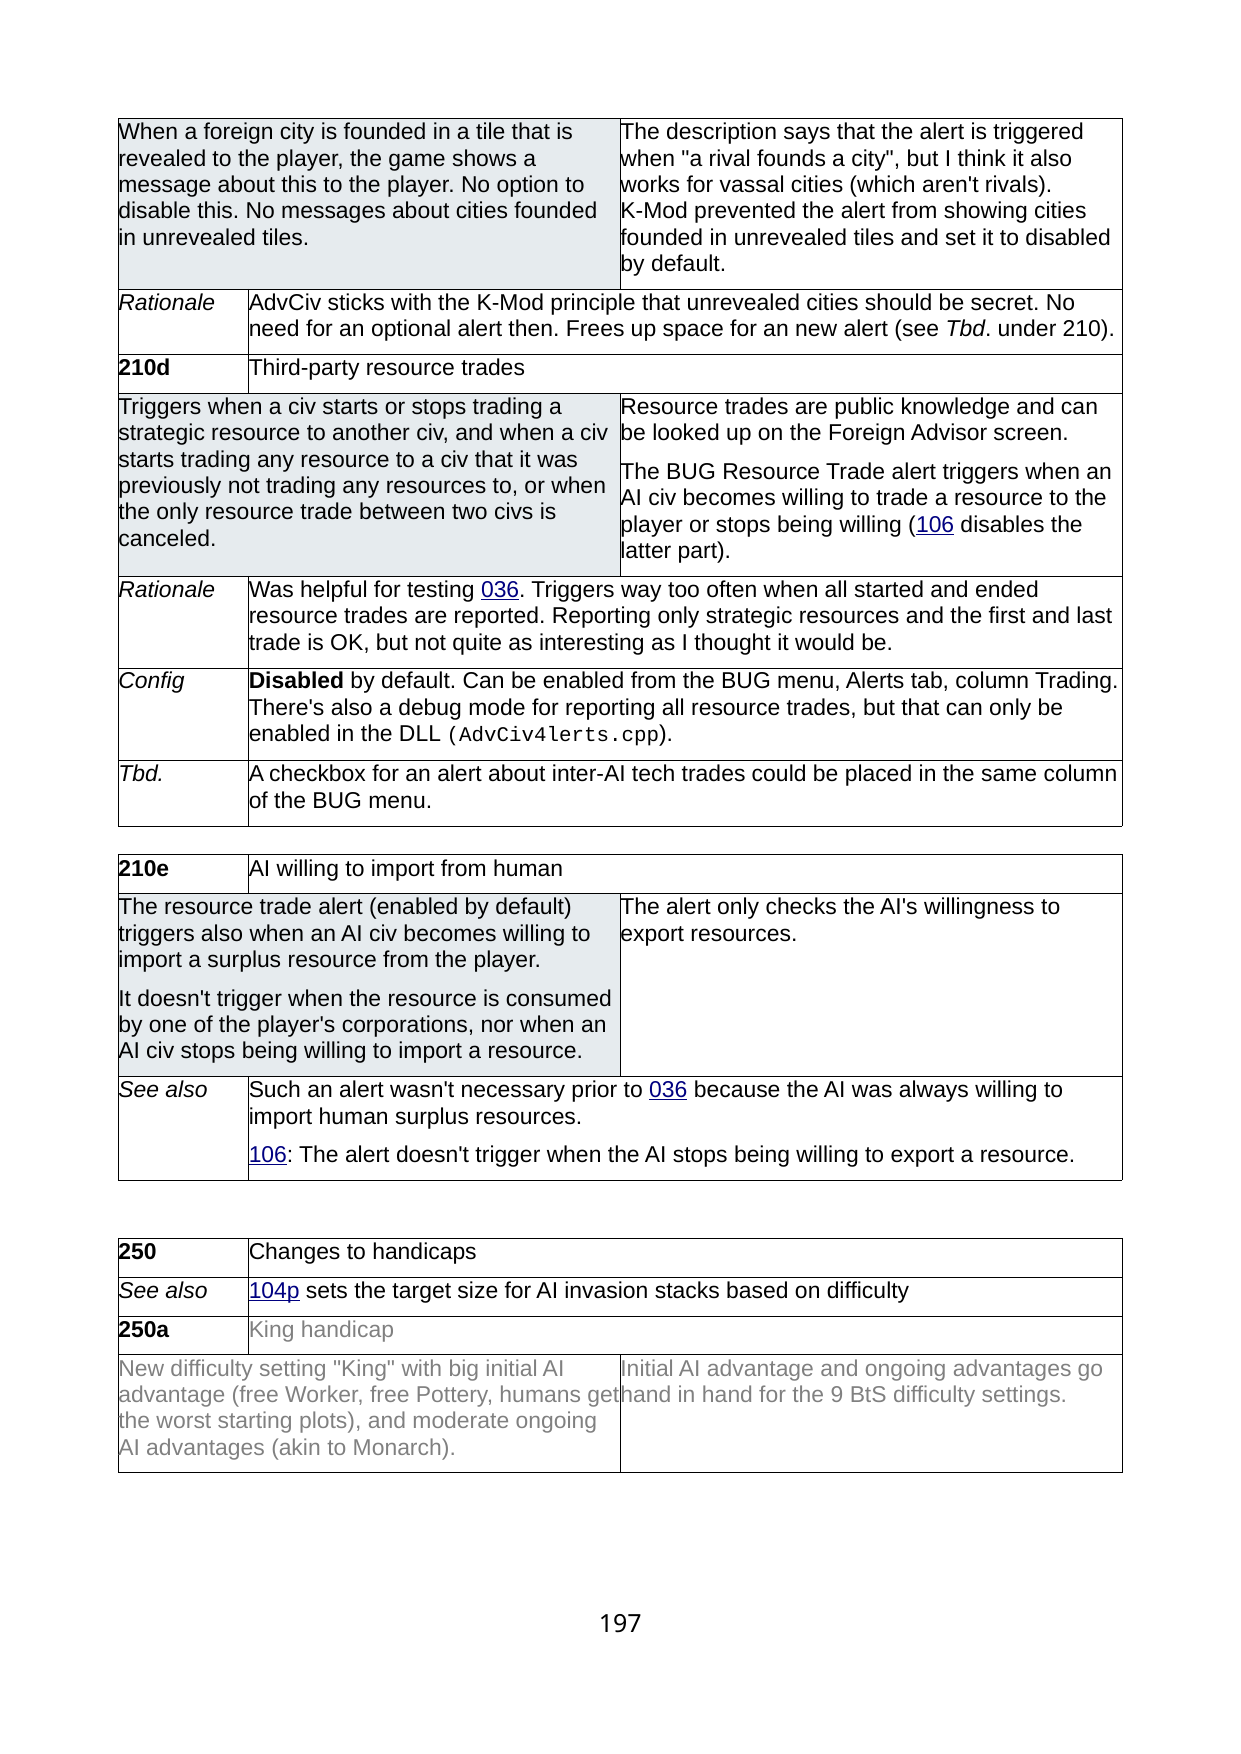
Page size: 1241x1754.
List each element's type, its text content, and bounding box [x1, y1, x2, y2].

table_cell When a foreign city is founded in a tile that is revealed to the player, the game shows a message about this to the player. No option to disable this. No messages about cities founded in unrevealed tiles. [119, 119, 620, 289]
table_cell Triggers when a civ starts or stops trading a strategic resource to another civ, and when a civ starts trading any resource to a civ that it was previously not trading any resources to, or when the only resource trade between two civs is canceled. [119, 394, 620, 576]
table_cell The resource trade alert (enabled by default) triggers also when an AI civ becomes willing to import a surplus resource from the player. It doesn't trigger when the resource is consumed by one of the player's corporations, nor when an AI civ stops being willing to import a resource. [119, 894, 620, 1076]
table_header 250 [119, 1239, 248, 1277]
table_cell The description says that the alert is triggered when "a rival founds a city", but I think it also works for vassal cities (which aren't rivals). K-Mod prevented the alert from showing cities founded in unrevealed tiles and set it to disabled by default. [621, 119, 1122, 289]
table_cell Rationale [119, 290, 248, 354]
table_cell 104p sets the target size for AI invasion stacks based on difficulty [249, 1278, 1122, 1316]
table_cell Config [119, 669, 248, 760]
table_cell Initial AI advantage and ongoing advantages go hand in hand for the 9 BtS difficulty settings. [621, 1355, 1122, 1472]
table_cell Such an alert wasn't necessary prior to 036 because the AI was always willing to import human surplus resources. 106: The alert doesn't trigger when the AI stops being willing to export a resource. [249, 1077, 1122, 1180]
table_cell 210d [119, 355, 248, 393]
table_cell The alert only checks the AI's willingness to export resources. [621, 894, 1122, 1076]
table_header Changes to handicaps [249, 1239, 1122, 1277]
table_cell 250a [119, 1317, 248, 1354]
table_cell Disabled by default. Can be enabled from the BUG menu, Alerts tab, column Trading. There's also a debug mode for reporting all resource trades, but that can only be enabled in the DLL (AdvCiv4lerts.cpp). [249, 669, 1122, 760]
table_cell Third-party resource trades [249, 355, 1122, 393]
table_cell New difficulty setting "King" with big initial AI advantage (free Worker, free Pottery, humans get the worst starting plots), and moderate ongoing AI advantages (akin to Monarch). [119, 1355, 620, 1472]
table_cell See also [119, 1278, 248, 1316]
table_cell A checkbox for an alert about inter-AI tech trades could be placed in the same column of the BUG menu. [249, 761, 1122, 826]
table_cell Tbd. [119, 761, 248, 826]
table_cell Rationale [119, 577, 248, 667]
table_header 210e [119, 855, 248, 893]
table_header AI willing to import from human [249, 855, 1122, 893]
table_cell King handicap [249, 1317, 1122, 1354]
table_cell Was helpful for testing 036. Triggers way too often when all started and ended resource trades are reported. Reporting only strategic resources and the first and last trade is OK, but not quite as interesting as I thought it would be. [249, 577, 1122, 667]
table_cell Resource trades are public knowledge and can be looked up on the Foreign Advisor screen. The BUG Resource Trade alert triggers when an AI civ becomes willing to trade a resource to the player or stops being willing (106 disables the latter part). [621, 394, 1122, 576]
table_cell AdvCiv sticks with the K-Mod principle that unrevealed cities should be secret. No need for an optional alert then. Frees up space for an new alert (see Tbd. under 210). [249, 290, 1122, 354]
table_cell See also [119, 1077, 248, 1180]
